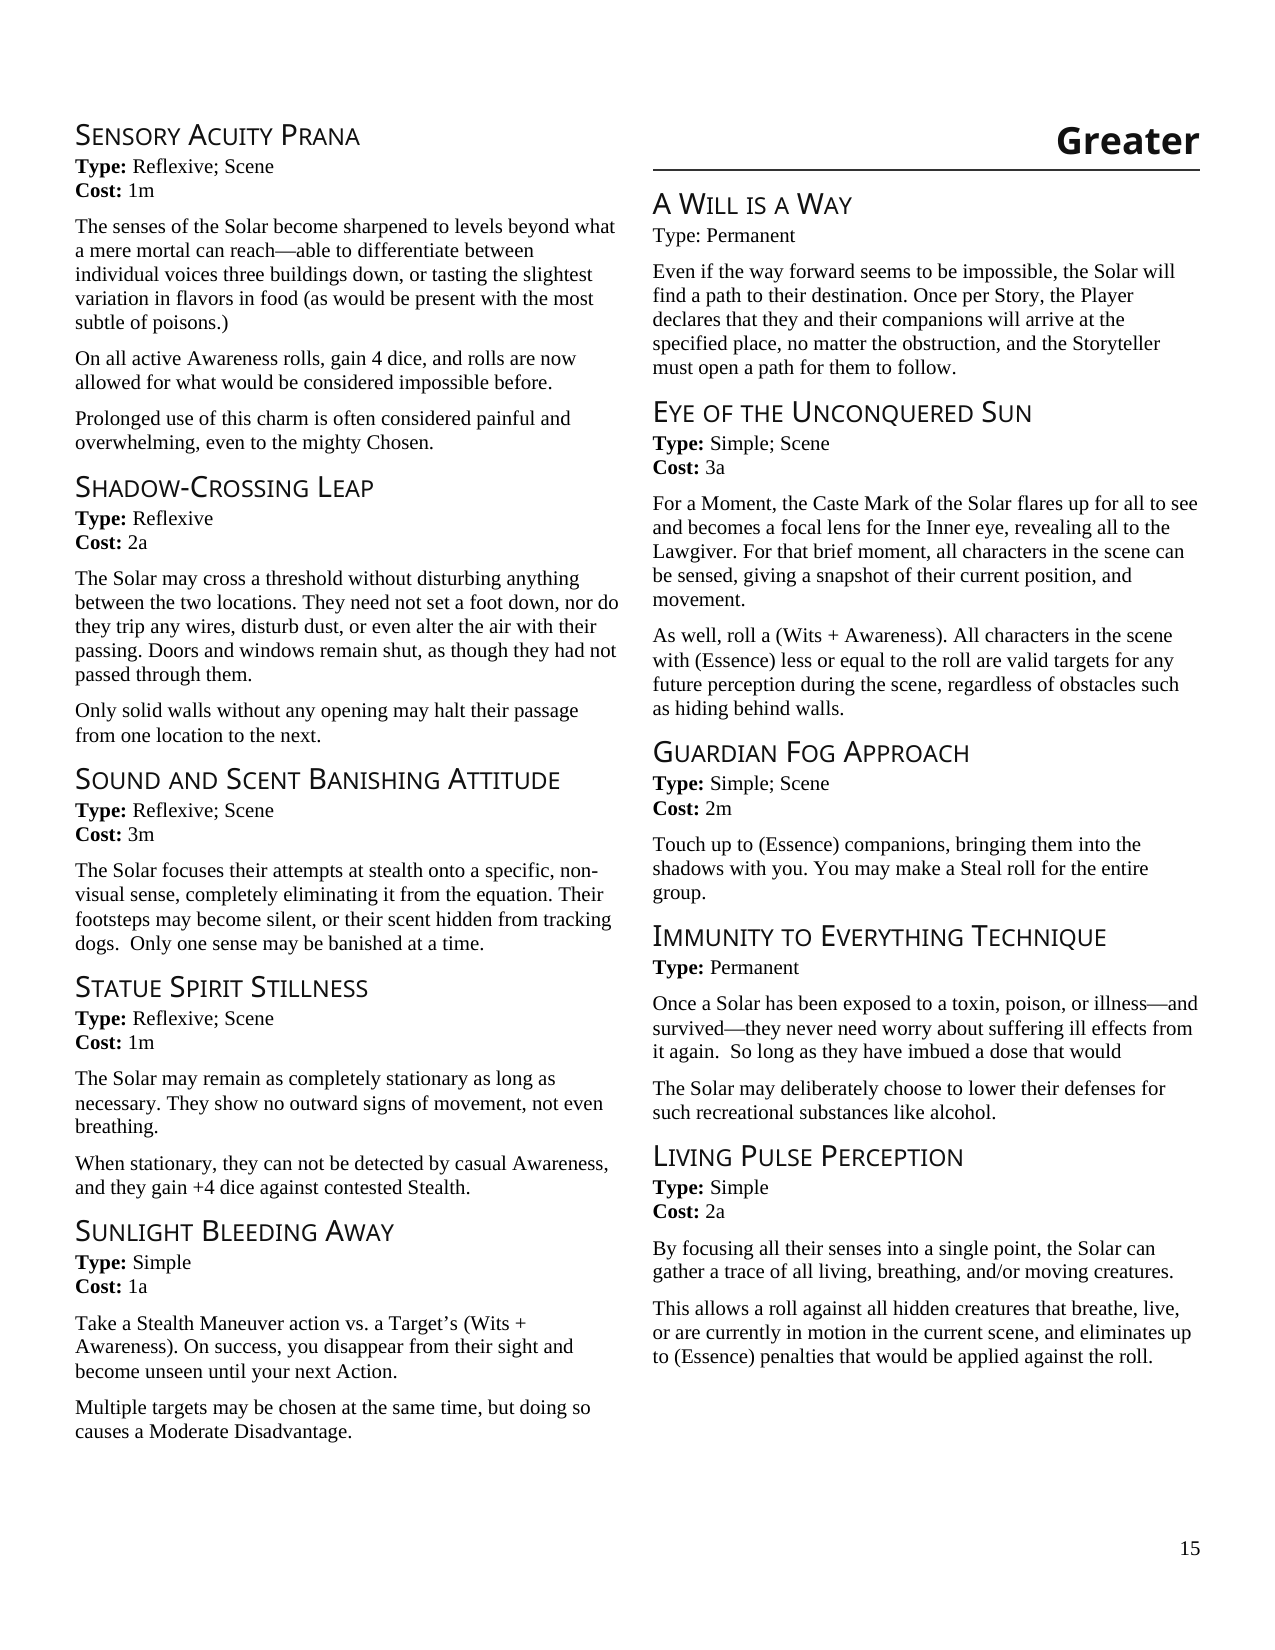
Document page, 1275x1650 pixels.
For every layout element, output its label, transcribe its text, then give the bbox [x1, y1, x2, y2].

text Type: Reflexive Cost: 2a [75, 506, 622, 554]
subtitle Sensory Acuity Prana [75, 114, 622, 154]
text Greater [652, 114, 1200, 171]
subtitle Sunlight Bleeding Away [75, 1211, 622, 1250]
text Type: Permanent [652, 223, 1200, 247]
text For a Moment, the Caste Mark of the Solar flares up for all to see and becomes a focal lens for the Inner eye, revealing all to the Lawgiver. For that brief moment, all characters in the scene can be sensed, giving a snapshot of their current position, and movement. [652, 491, 1200, 611]
text Type: Reflexive; Scene Cost: 1m [75, 1006, 622, 1054]
subtitle Immunity to Everything Technique [652, 916, 1200, 955]
text Once a Solar has been exposed to a toxin, poison, or illness—and survived—they never need worry about suffering ill effects from it again. So long as they have imbued a dose that would [652, 991, 1200, 1063]
text Only solid walls without any opening may halt their passage from one location to the next. [75, 698, 622, 747]
subtitle Shadow-Crossing Leap [75, 466, 622, 506]
text Even if the way forward seems to be impossible, the Solar will find a path to their destination. Once per Story, the Player declares that they and their companions will arrive at the specified place, no matter the obstruction, and the Storyteller must open a path for them to follow. [652, 259, 1200, 379]
text The Solar may cross a threshold without disturbing anything between the two locations. They need not set a foot down, nor do they trip any wires, disturb dust, or even alter the air with their passing. Doors and windows remain shut, as though they had not passed through them. [75, 566, 622, 686]
text On all active Awareness rolls, gain 4 dice, and rolls are now allowed for what would be considered impossible before. [75, 346, 622, 394]
text Touch up to (Essence) companions, bringing them into the shadows with you. You may make a Steal roll for the entire group. [652, 831, 1200, 904]
text Type: Permanent [652, 955, 1200, 979]
text Type: Simple; Scene Cost: 3a [652, 431, 1200, 479]
subtitle Living Pulse Perception [652, 1136, 1200, 1175]
subtitle Statue Spirit Stillness [75, 967, 622, 1006]
text Type: Simple Cost: 2a [652, 1175, 1200, 1223]
text Type: Simple Cost: 1a [75, 1250, 622, 1298]
subtitle A Will is a Way [652, 183, 1200, 223]
text The Solar may remain as completely stationary as long as necessary. They show no outward signs of movement, not even breathing. [75, 1066, 622, 1138]
text Prolonged use of this charm is often considered painful and overwhelming, even to the mighty Chosen. [75, 406, 622, 454]
text Type: Simple; Scene Cost: 2m [652, 771, 1200, 819]
text Type: Reflexive; Scene Cost: 1m [75, 154, 622, 202]
text Take a Stealth Maneuver action vs. a Target’s (Wits + Awareness). On success, you disappear from their sight and become unseen until your next Action. [75, 1310, 622, 1383]
text Type: Reflexive; Scene Cost: 3m [75, 798, 622, 846]
text The senses of the Solar become sharpened to levels beyond what a mere mortal can reach—able to differentiate between individual voices three buildings down, or tasting the slightest variation in flavors in food (as would be present with the most subtle of poisons.) [75, 214, 622, 334]
text This allows a roll against all hidden creatures that breathe, live, or are currently in motion in the current scene, and eliminates up to (Essence) penalties that would be applied against the roll. [652, 1296, 1200, 1368]
text As well, roll a (Wits + Awareness). All characters in the scene with (Essence) less or equal to the roll are valid targets for any future perception during the scene, regardless of obstacles such as hiding behind walls. [652, 623, 1200, 720]
text The Solar may deliberately choose to lower their defenses for such recreational substances like alcohol. [652, 1076, 1200, 1124]
subtitle Eye of the Unconquered Sun [652, 391, 1200, 431]
text The Solar focuses their attempts at stealth onto a specific, non-visual sense, completely eliminating it from the equation. Their footsteps may become silent, or their scent hidden from tracking dogs. Only one sense may be banished at a time. [75, 858, 622, 954]
subtitle Guardian Fog Approach [652, 732, 1200, 771]
text Multiple targets may be chosen at the same time, but doing so causes a Moderate Disadvantage. [75, 1394, 622, 1443]
text By focusing all their senses into a single point, the Solar can gather a trace of all living, breathing, and/or moving creatures. [652, 1235, 1200, 1283]
text When stationary, they can not be detected by casual Awareness, and they gain +4 dice against contested Stealth. [75, 1151, 622, 1199]
subtitle Sound and Scent Banishing Attitude [75, 758, 622, 798]
